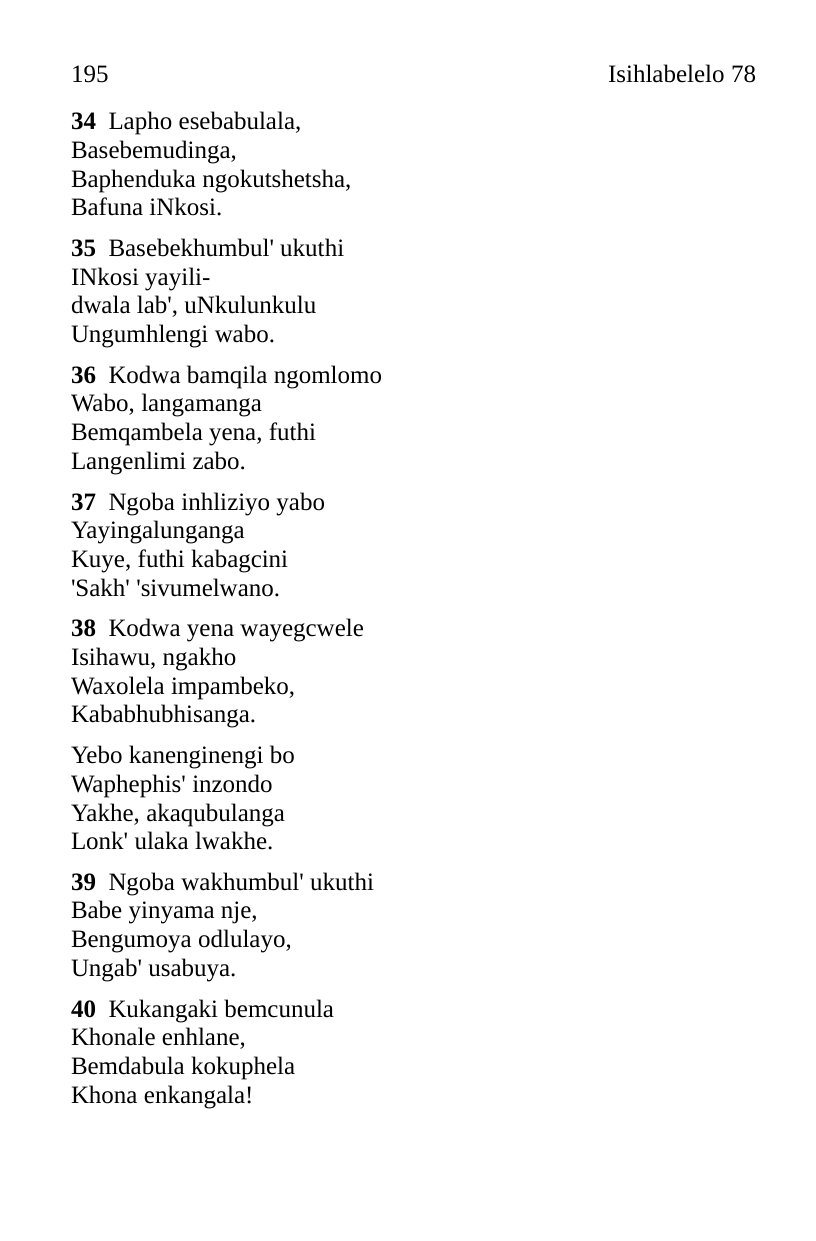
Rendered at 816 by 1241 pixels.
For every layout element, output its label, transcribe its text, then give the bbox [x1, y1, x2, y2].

text INkosi yayili- [71, 262, 756, 291]
text Bemqambela yena, futhi [71, 417, 756, 446]
text Babe yinyama nje, [71, 896, 756, 924]
text Kuye, futhi kabagcini [71, 544, 756, 573]
text Yakhe, akaqubulanga [71, 798, 756, 826]
text Lonk' ulaka lwakhe. [71, 826, 756, 855]
text Yayingalunganga [71, 515, 756, 544]
text Kababhubhisanga. [71, 699, 756, 728]
text 40 Kukangaki bemcunula [71, 994, 756, 1022]
text Bemdabula kokuphela [71, 1051, 756, 1080]
text Waxolela impambeko, [71, 671, 756, 699]
text Yebo kanenginengi bo [71, 740, 756, 769]
text Langenlimi zabo. [71, 446, 756, 475]
text 'Sakh' 'sivumelwano. [71, 573, 756, 602]
text 39 Ngoba wakhumbul' ukuthi [71, 867, 756, 896]
text 36 Kodwa bamqila ngomlomo [71, 360, 756, 388]
text Bengumoya odlulayo, [71, 924, 756, 953]
text Ungumhlengi wabo. [71, 319, 756, 348]
text 35 Basebekhumbul' ukuthi [71, 233, 756, 262]
text Waphephis' inzondo [71, 769, 756, 798]
text Khona enkangala! [71, 1080, 756, 1109]
text Ungab' usabuya. [71, 953, 756, 982]
text Baphenduka ngokutshetsha, [71, 164, 756, 192]
text Isihawu, ngakho [71, 642, 756, 671]
text Bafuna iNkosi. [71, 192, 756, 221]
text dwala lab', uNkulunkulu [71, 291, 756, 319]
text 38 Kodwa yena wayegcwele [71, 613, 756, 642]
text 34 Lapho esebabulala, [71, 106, 756, 135]
text Khonale enhlane, [71, 1022, 756, 1051]
text Wabo, langamanga [71, 388, 756, 417]
text 37 Ngoba inhliziyo yabo [71, 487, 756, 515]
text Basebemudinga, [71, 135, 756, 164]
